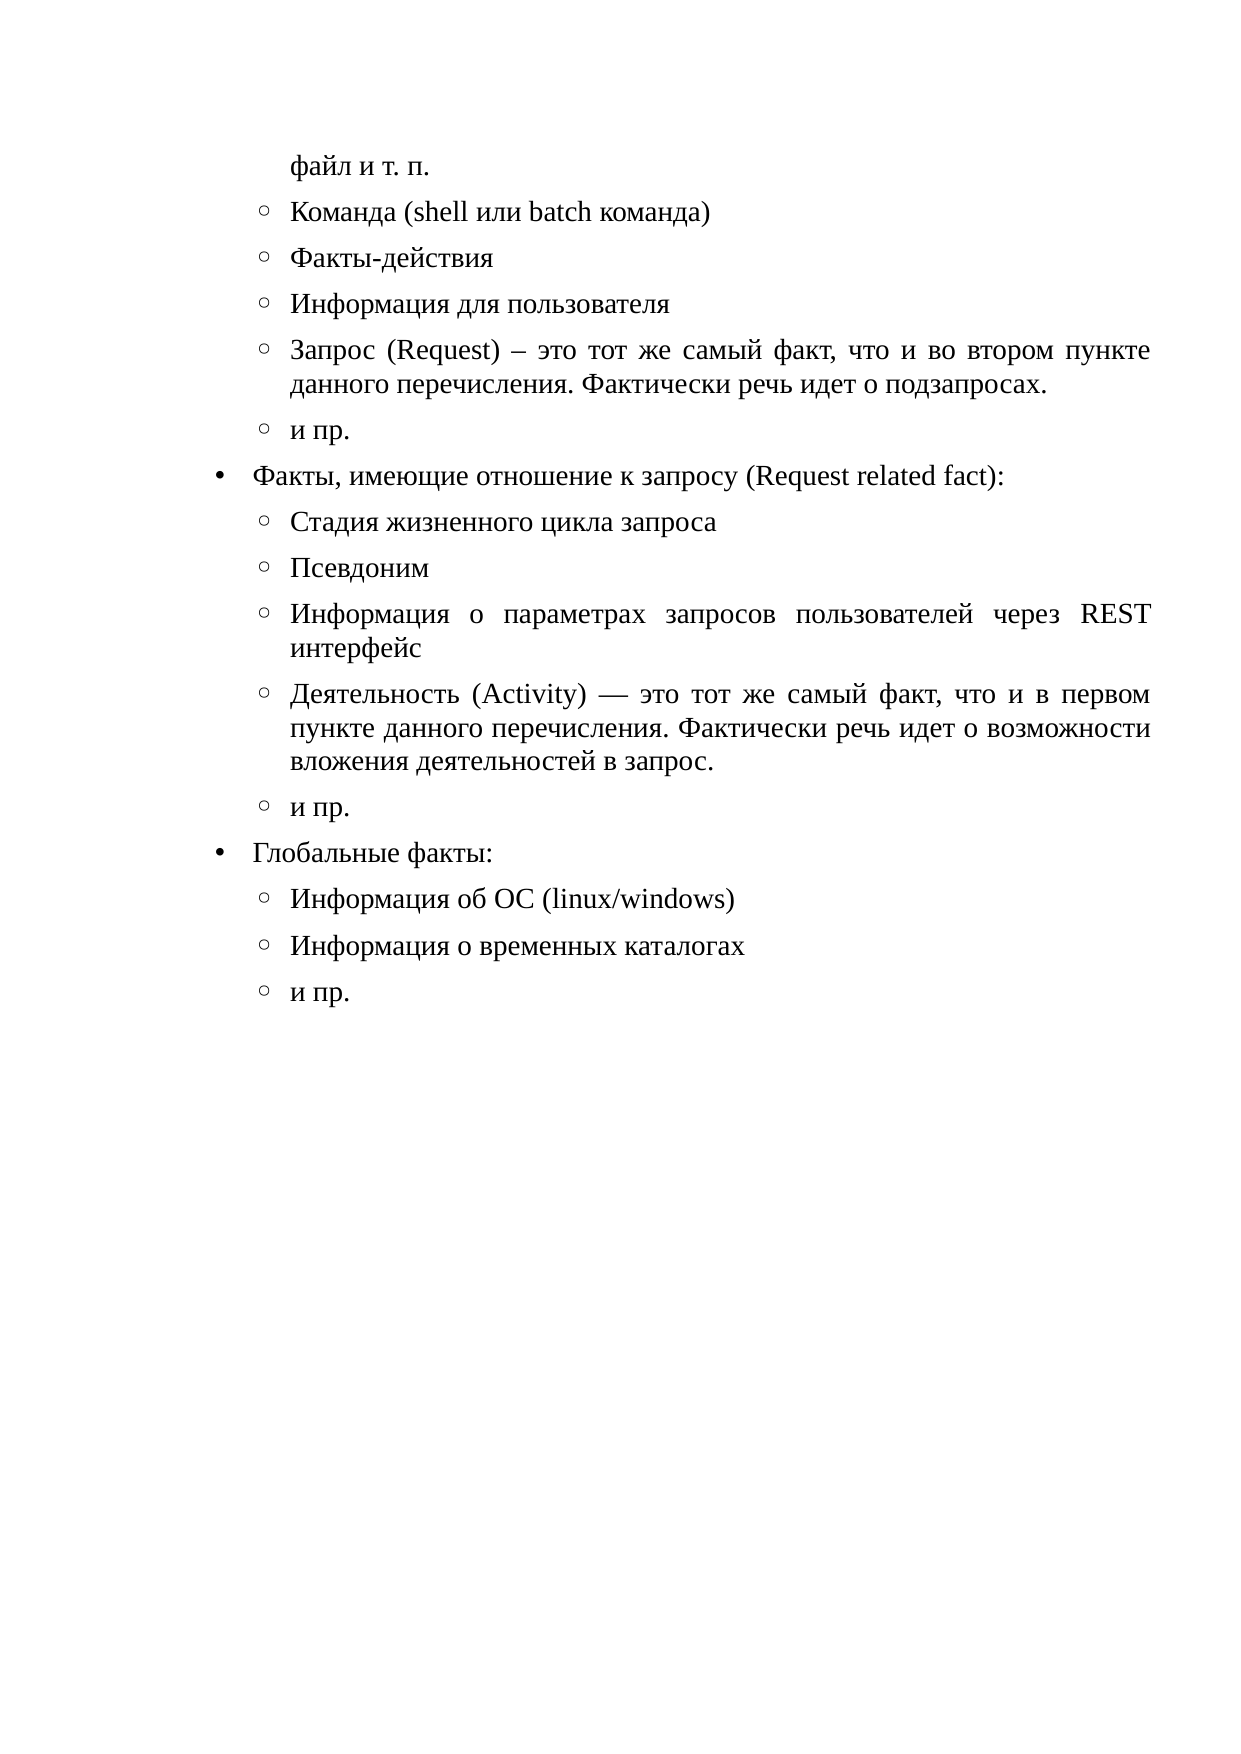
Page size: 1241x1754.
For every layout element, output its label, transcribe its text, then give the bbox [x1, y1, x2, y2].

list Информация об ОС (linux/windows) [252, 882, 1152, 915]
list Команда (shell или batch команда) [252, 194, 1152, 227]
list файл и т. п. [252, 148, 1152, 181]
list и пр. [252, 974, 1152, 1008]
list Факты, имеющие отношение к запросу (Request related fact): [215, 458, 1152, 492]
list Информация для пользователя [252, 286, 1152, 320]
list Деятельность (Activity) — это тот же самый факт, что и в первом пункте данного перечисления. Фактически речь идет о возможности вложения деятельностей в запрос. [252, 676, 1152, 777]
list и пр. [252, 789, 1152, 823]
list Глобальные факты: [215, 836, 1152, 869]
list Псевдоним [252, 550, 1152, 584]
list Факты-действия [252, 240, 1152, 273]
list Стадия жизненного цикла запроса [252, 504, 1152, 538]
list Информация о параметрах запросов пользователей через REST интерфейс [252, 596, 1152, 664]
list Запрос (Request) – это тот же самый факт, что и во втором пункте данного перечисления. Фактически речь идет о подзапросах. [252, 332, 1152, 399]
list Информация о временных каталогах [252, 928, 1152, 961]
list и пр. [252, 412, 1152, 446]
